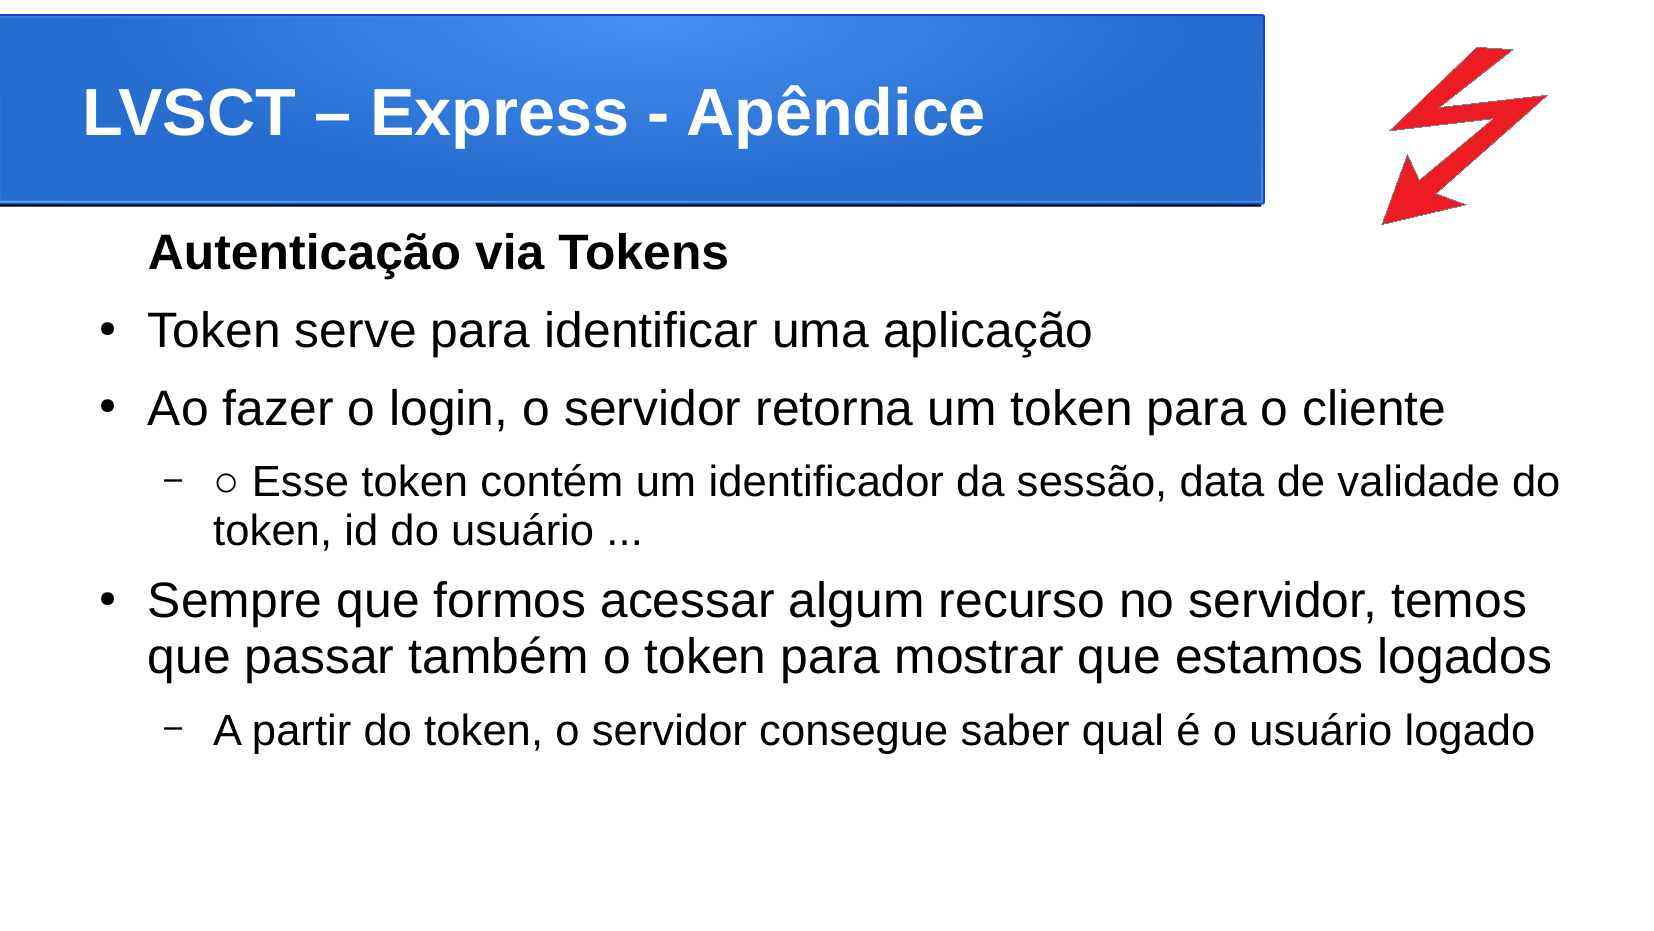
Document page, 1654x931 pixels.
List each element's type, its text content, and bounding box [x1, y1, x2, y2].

title LVSCT – Express - Apêndice [82, 35, 1235, 189]
text_box [1381, 47, 1548, 225]
list Autenticação via Tokens Token serve para identificar uma aplicação Ao fazer o login, o servidor retorna um token para o cliente ○ Esse token contém um identificador da sessão, data de validade do token, id do usuário ... Sempre que formos acessar algum recurso no servidor, temos que passar também o token para mostrar que estamos logados A partir do token, o servidor consegue saber qual é o usuário logado [82, 224, 1571, 764]
